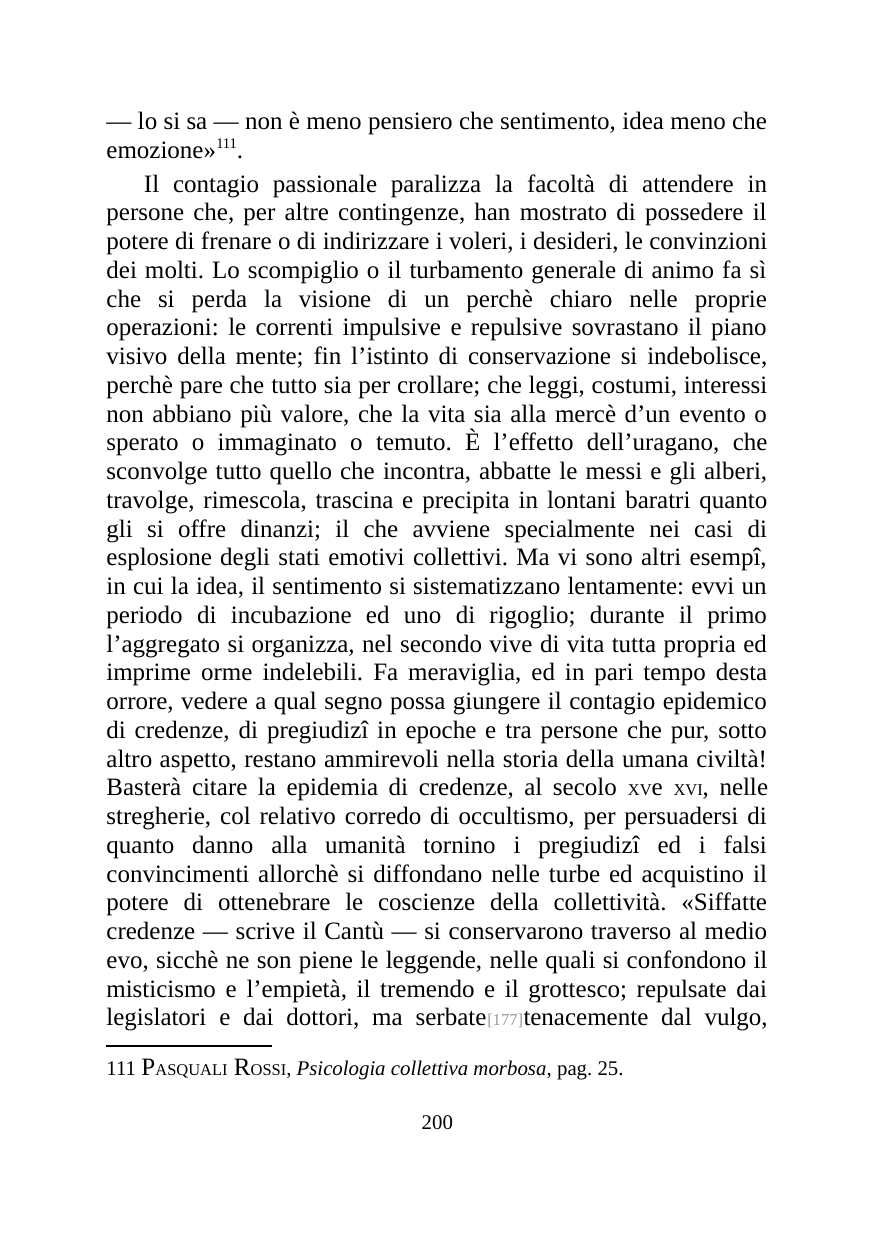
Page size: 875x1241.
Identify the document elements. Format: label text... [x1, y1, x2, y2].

text ― lo si sa ― non è meno pensiero che sentimento, idea meno che emozione». [106, 106, 768, 164]
text Il contagio passionale paralizza la facoltà di attendere in persone che, per altre contingenze, han mostrato di possedere il potere di frenare o di indirizzare i voleri, i desideri, le convinzioni dei molti. Lo scompiglio o il turbamento generale di animo fa sì che si perda la visione di un perchè chiaro nelle proprie operazioni: le correnti impulsive e repulsive sovrastano il piano visivo della mente; fin l’istinto di conservazione si indebolisce, perchè pare che tutto sia per crollare; che leggi, costumi, interessi non abbiano più valore, che la vita sia alla mercè d’un evento o sperato o immaginato o temuto. È l’effetto dell’uragano, che sconvolge tutto quello che incontra, abbatte le messi e gli alberi, travolge, rimescola, trascina e precipita in lontani baratri quanto gli si offre dinanzi; il che avviene specialmente nei casi di esplosione degli stati emotivi collettivi. Ma vi sono altri esempî, in cui la idea, il sentimento si sistematizzano lentamente: evvi un periodo di incubazione ed uno di rigoglio; durante il primo l’aggregato si organizza, nel secondo vive di vita tutta propria ed imprime orme indelebili. Fa meraviglia, ed in pari tempo desta orrore, vedere a qual segno possa giungere il contagio epidemico di credenze, di pregiudizî in epoche e tra persone che pur, sotto altro aspetto, restano ammirevoli nella storia della umana civiltà! Basterà citare la epidemia di credenze, al secolo xve xvi, nelle stregherie, col relativo corredo di occultismo, per persuadersi di quanto danno alla umanità tornino i pregiudizî ed i falsi convincimenti allorchè si diffondano nelle turbe ed acquistino il potere di ottenebrare le coscienze della collettività. «Siffatte credenze ― scrive il Cantù ― si conservarono traverso al medio evo, sicchè ne son piene le leggende, nelle quali si confondono il misticismo e l’empietà, il tremendo e il grottesco; repulsate dai legislatori e dai dottori, ma serbate[177]tenacemente dal vulgo, [106, 169, 768, 1031]
text Pasquali Rossi, Psicologia collettiva morbosa, pag. 25. [106, 1052, 768, 1080]
